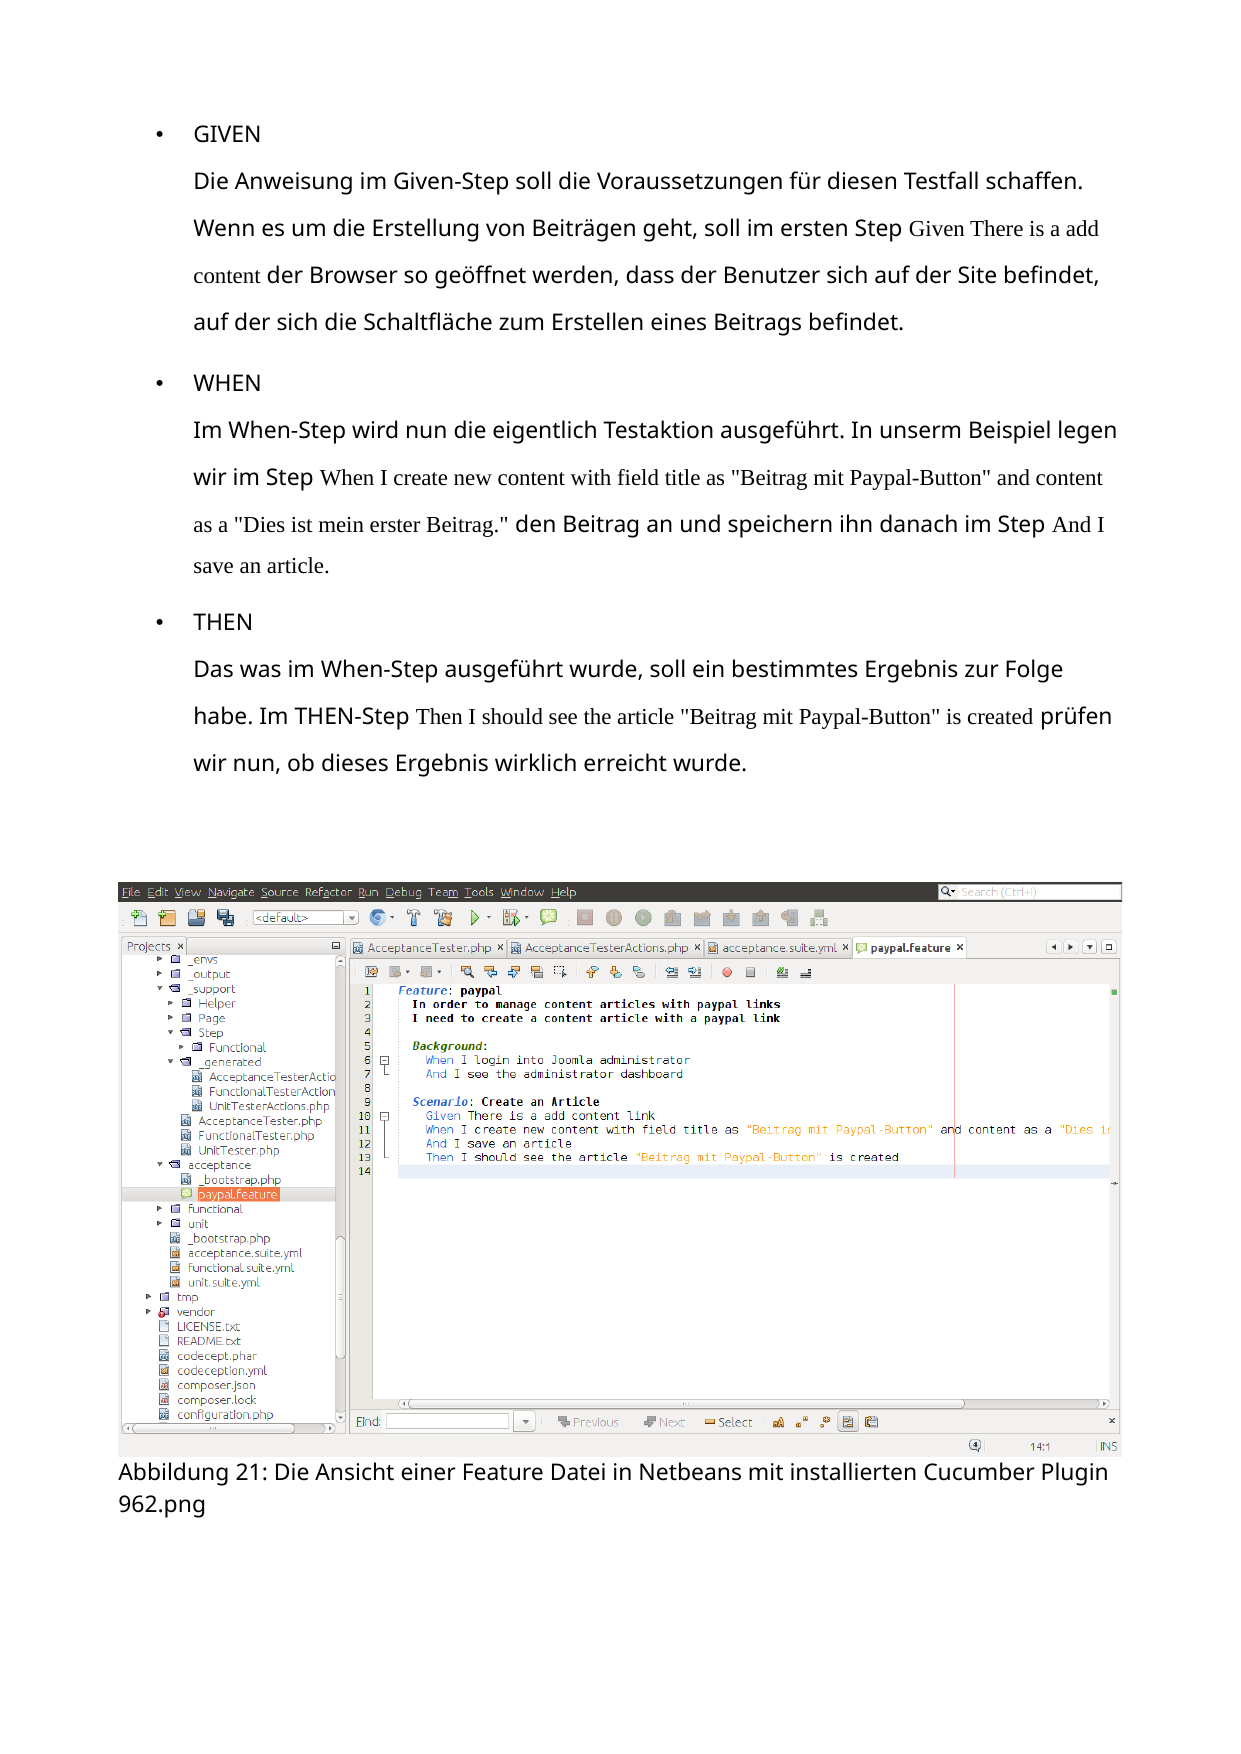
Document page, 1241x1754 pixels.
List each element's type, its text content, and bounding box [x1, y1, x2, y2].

text Abbildung 21: Die Ansicht einer Feature Datei in Netbeans mit installierten Cucumber Plugin 962.png [118, 1457, 1122, 1519]
list WHEN Im When-Step wird nun die eigentlich Testaktion ausgeführt. In unserm Beispiel legen wir im Step When I create new content with field title as "Beitrag mit Paypal-Button" and content as a "Dies ist mein erster Beitrag." den Beitrag an und speichern ihn danach im Step And I save an article. [156, 367, 1122, 578]
picture [118, 882, 1123, 1457]
list GIVEN Die Anweisung im Given-Step soll die Voraussetzungen für diesen Testfall schaffen. Wenn es um die Erstellung von Beiträgen geht, soll im ersten Step Given There is a add content der Browser so geöffnet werden, dass der Benutzer sich auf der Site befindet, auf der sich die Schaltfläche zum Erstellen eines Beitrags befindet. [156, 118, 1122, 337]
list THEN Das was im When-Step ausgeführt wurde, soll ein bestimmtes Ergebnis zur Folge habe. Im THEN-Step Then I should see the article "Beitrag mit Paypal-Button" is created prüfen wir nun, ob dieses Ergebnis wirklich erreicht wurde. [156, 606, 1122, 778]
